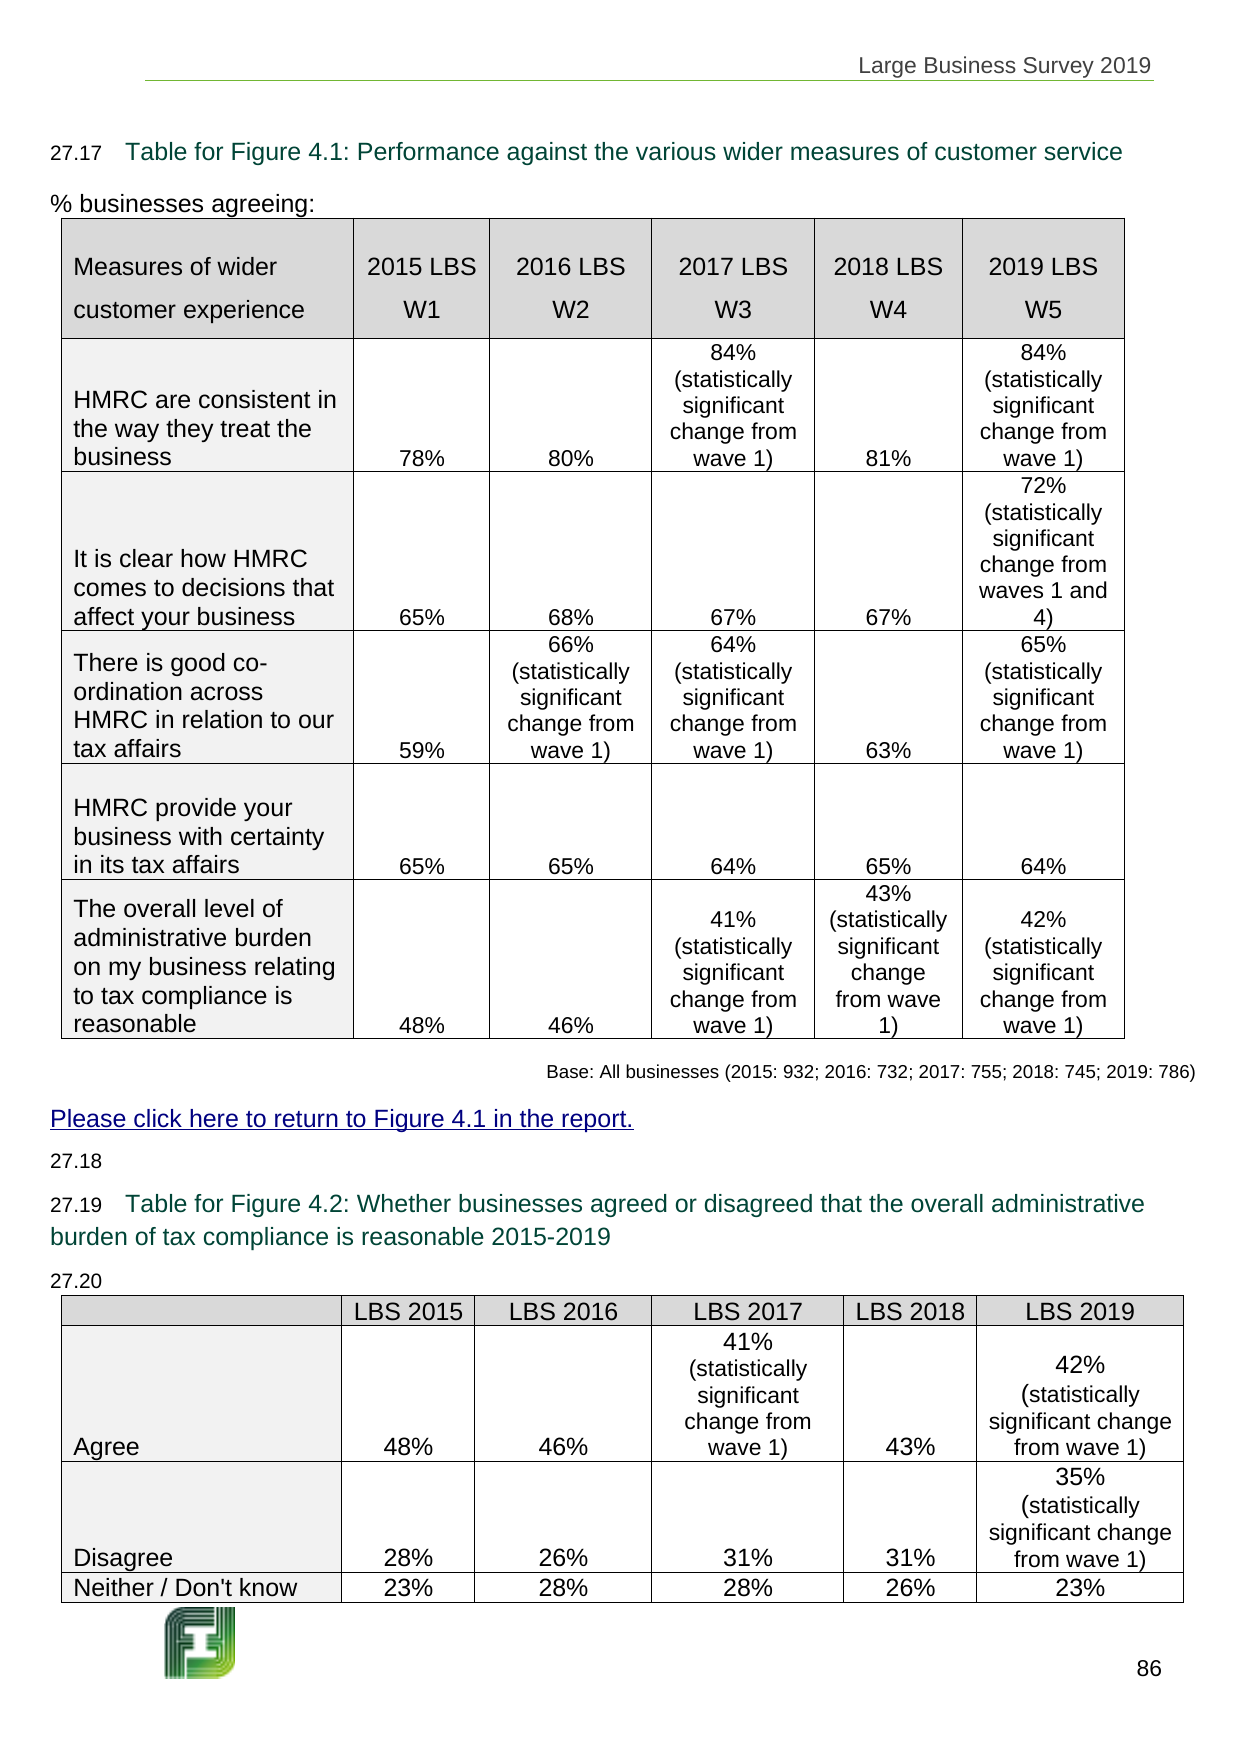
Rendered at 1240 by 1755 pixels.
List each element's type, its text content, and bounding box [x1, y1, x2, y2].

table_header LBS 2019 [977, 1296, 1183, 1325]
table_cell 48% [354, 880, 489, 1038]
table_cell 23% [977, 1573, 1183, 1602]
table_cell 28% [475, 1573, 651, 1602]
table_cell 67% [815, 472, 962, 630]
table_cell HMRC provide your business with certainty in its tax affairs [62, 764, 353, 879]
table_header 2016 LBS W2 [490, 219, 651, 338]
text Please click here to return to Figure 4.1 in the report. [50, 1104, 1196, 1133]
table_cell 41% (statistically significant change from wave 1) [652, 880, 814, 1038]
table_cell 80% [490, 339, 651, 471]
table_cell 28% [652, 1573, 843, 1602]
table_cell 31% [844, 1462, 976, 1572]
table_cell 67% [652, 472, 814, 630]
table_header [62, 1296, 341, 1325]
text % businesses agreeing: [50, 189, 1196, 217]
table_cell Agree [62, 1326, 341, 1461]
table_header 2019 LBS W5 [963, 219, 1124, 338]
text Base: All businesses (2015: 932; 2016: 732; 2017: 755; 2018: 745; 2019: 786) [50, 1061, 1196, 1082]
table_cell 43% [844, 1326, 976, 1461]
table_header LBS 2018 [844, 1296, 976, 1325]
table_cell 64% (statistically significant change from wave 1) [652, 631, 814, 763]
table_cell 28% [342, 1462, 474, 1572]
table_header 2018 LBS W4 [815, 219, 962, 338]
table_cell HMRC are consistent in the way they treat the business [62, 339, 353, 471]
table_cell 78% [354, 339, 489, 471]
table_cell 35% (statistically significant change from wave 1) [977, 1462, 1183, 1572]
table_cell 42% (statistically significant change from wave 1) [977, 1326, 1183, 1461]
table_cell 26% [844, 1573, 976, 1602]
table_cell 84% (statistically significant change from wave 1) [652, 339, 814, 471]
table_cell 65% [354, 472, 489, 630]
table_cell 65% [490, 764, 651, 879]
table_cell 46% [475, 1326, 651, 1461]
table_cell 84% (statistically significant change from wave 1) [963, 339, 1124, 471]
table_cell 64% [963, 764, 1124, 879]
table_cell 31% [652, 1462, 843, 1572]
table_cell 66% (statistically significant change from wave 1) [490, 631, 651, 763]
table_cell 23% [342, 1573, 474, 1602]
table_cell 63% [815, 631, 962, 763]
table_cell Disagree [62, 1462, 341, 1572]
table_cell 81% [815, 339, 962, 471]
table_header Measures of wider customer experience [62, 219, 353, 338]
table_header LBS 2016 [475, 1296, 651, 1325]
subtitle Table for Figure 4.1: Performance against the various wider measures of customer service [50, 134, 1196, 167]
table_cell 64% [652, 764, 814, 879]
table_header LBS 2015 [342, 1296, 474, 1325]
table_cell There is good co-ordination across HMRC in relation to our tax affairs [62, 631, 353, 763]
table_cell 59% [354, 631, 489, 763]
table_cell Neither / Don't know [62, 1573, 341, 1602]
table_cell It is clear how HMRC comes to decisions that affect your business [62, 472, 353, 630]
table_cell 65% (statistically significant change from wave 1) [963, 631, 1124, 763]
table_cell 43% (statistically significant change from wave 1) [815, 880, 962, 1038]
table_cell 72% (statistically significant change from waves 1 and 4) [963, 472, 1124, 630]
table_cell The overall level of administrative burden on my business relating to tax compliance is reasonable [62, 880, 353, 1038]
table_cell 68% [490, 472, 651, 630]
table_header 2015 LBS W1 [354, 219, 489, 338]
table_cell 42% (statistically significant change from wave 1) [963, 880, 1124, 1038]
table_header 2017 LBS W3 [652, 219, 814, 338]
table_cell 26% [475, 1462, 651, 1572]
table_header LBS 2017 [652, 1296, 843, 1325]
table_cell 48% [342, 1326, 474, 1461]
subtitle Table for Figure 4.2: Whether businesses agreed or disagreed that the overall administrative burden of tax compliance is reasonable 2015-2019 [50, 1185, 1196, 1252]
table_cell 46% [490, 880, 651, 1038]
table_cell 65% [354, 764, 489, 879]
table_cell 41% (statistically significant change from wave 1) [652, 1326, 843, 1461]
table_cell 65% [815, 764, 962, 879]
